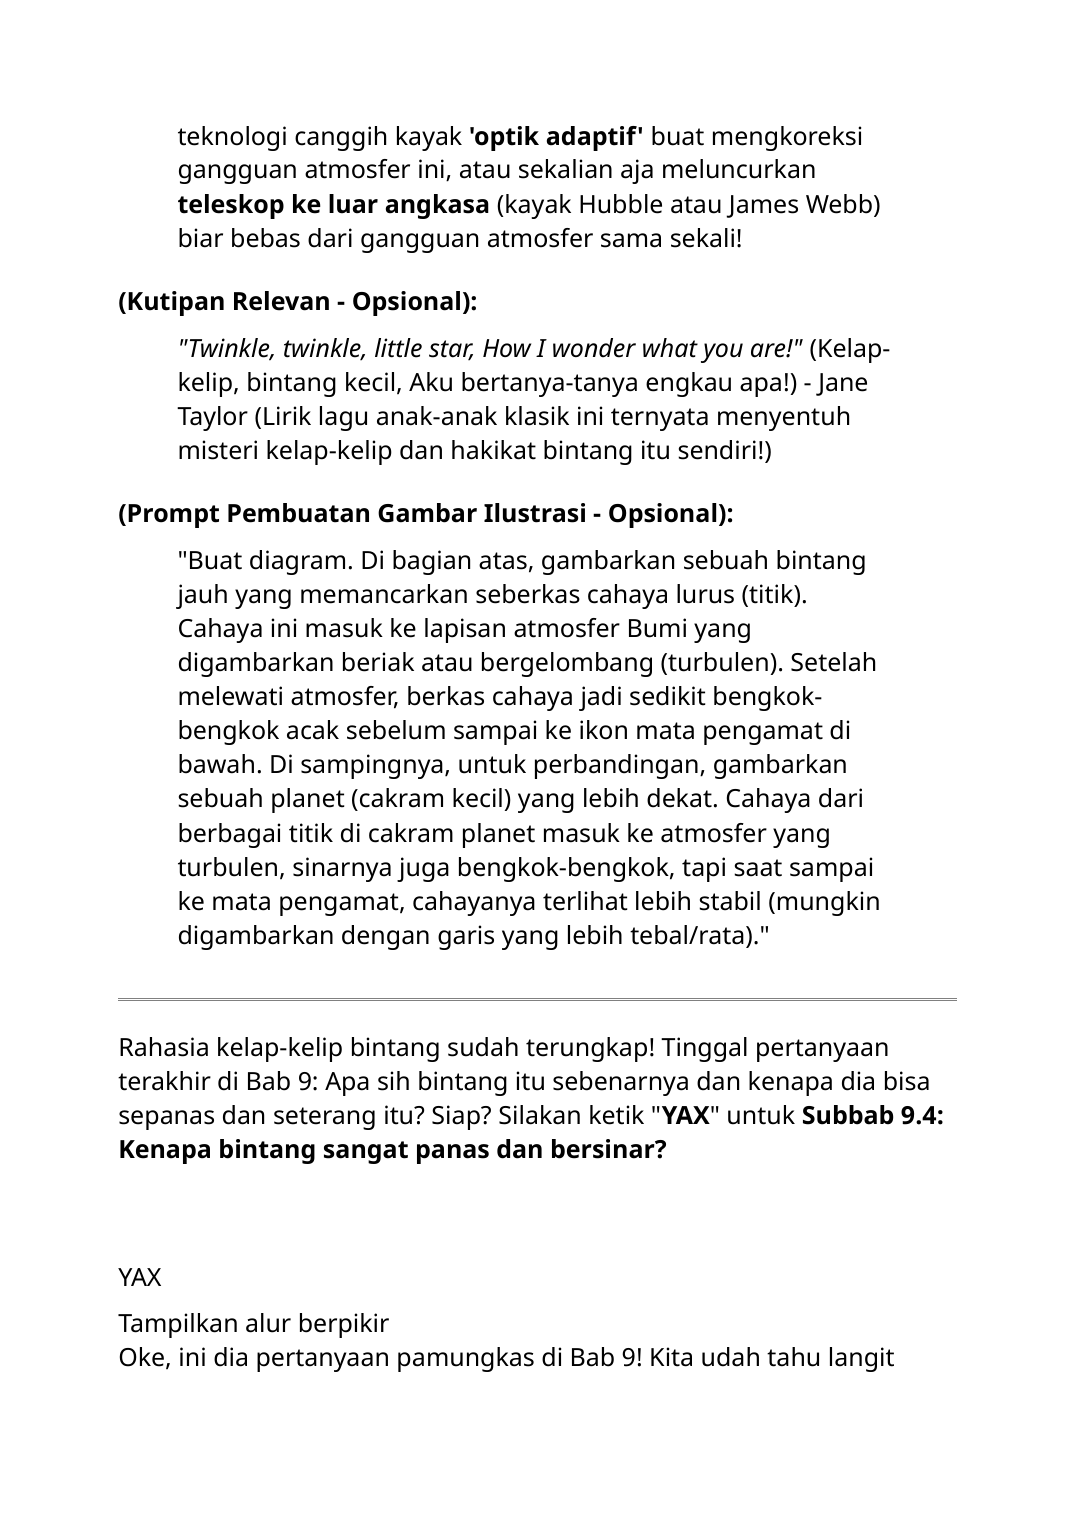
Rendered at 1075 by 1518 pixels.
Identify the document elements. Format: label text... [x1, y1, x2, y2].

text "Buat diagram. Di bagian atas, gambarkan sebuah bintang jauh yang memancarkan seberkas cahaya lurus (titik). Cahaya ini masuk ke lapisan atmosfer Bumi yang digambarkan beriak atau bergelombang (turbulen). Setelah melewati atmosfer, berkas cahaya jadi sedikit bengkok-bengkok acak sebelum sampai ke ikon mata pengamat di bawah. Di sampingnya, untuk perbandingan, gambarkan sebuah planet (cakram kecil) yang lebih dekat. Cahaya dari berbagai titik di cakram planet masuk ke atmosfer yang turbulen, sinarnya juga bengkok-bengkok, tapi saat sampai ke mata pengamat, cahayanya terlihat lebih stabil (mungkin digambarkan dengan garis yang lebih tebal/rata)." [177, 543, 898, 951]
text Oke, ini dia pertanyaan pamungkas di Bab 9! Kita udah tahu langit [118, 1340, 957, 1374]
text (Kutipan Relevan - Opsional): [118, 284, 957, 318]
text Tampilkan alur berpikir [118, 1306, 957, 1340]
text teknologi canggih kayak 'optik adaptif' buat mengkoreksi gangguan atmosfer ini, atau sekalian aja meluncurkan teleskop ke luar angkasa (kayak Hubble atau James Webb) biar bebas dari gangguan atmosfer sama sekali! [177, 118, 898, 254]
text Rahasia kelap-kelip bintang sudah terungkap! Tinggal pertanyaan terakhir di Bab 9: Apa sih bintang itu sebenarnya dan kenapa dia bisa sepanas dan seterang itu? Siap? Silakan ketik "YAX" untuk Subbab 9.4: Kenapa bintang sangat panas dan bersinar? [118, 1030, 957, 1166]
text "Twinkle, twinkle, little star, How I wonder what you are!" (Kelap-kelip, bintang kecil, Aku bertanya-tanya engkau apa!) - Jane Taylor (Lirik lagu anak-anak klasik ini ternyata menyentuh misteri kelap-kelip dan hakikat bintang itu sendiri!) [177, 330, 898, 467]
text YAX [118, 1259, 957, 1293]
text (Prompt Pembuatan Gambar Ilustrasi - Opsional): [118, 496, 957, 530]
